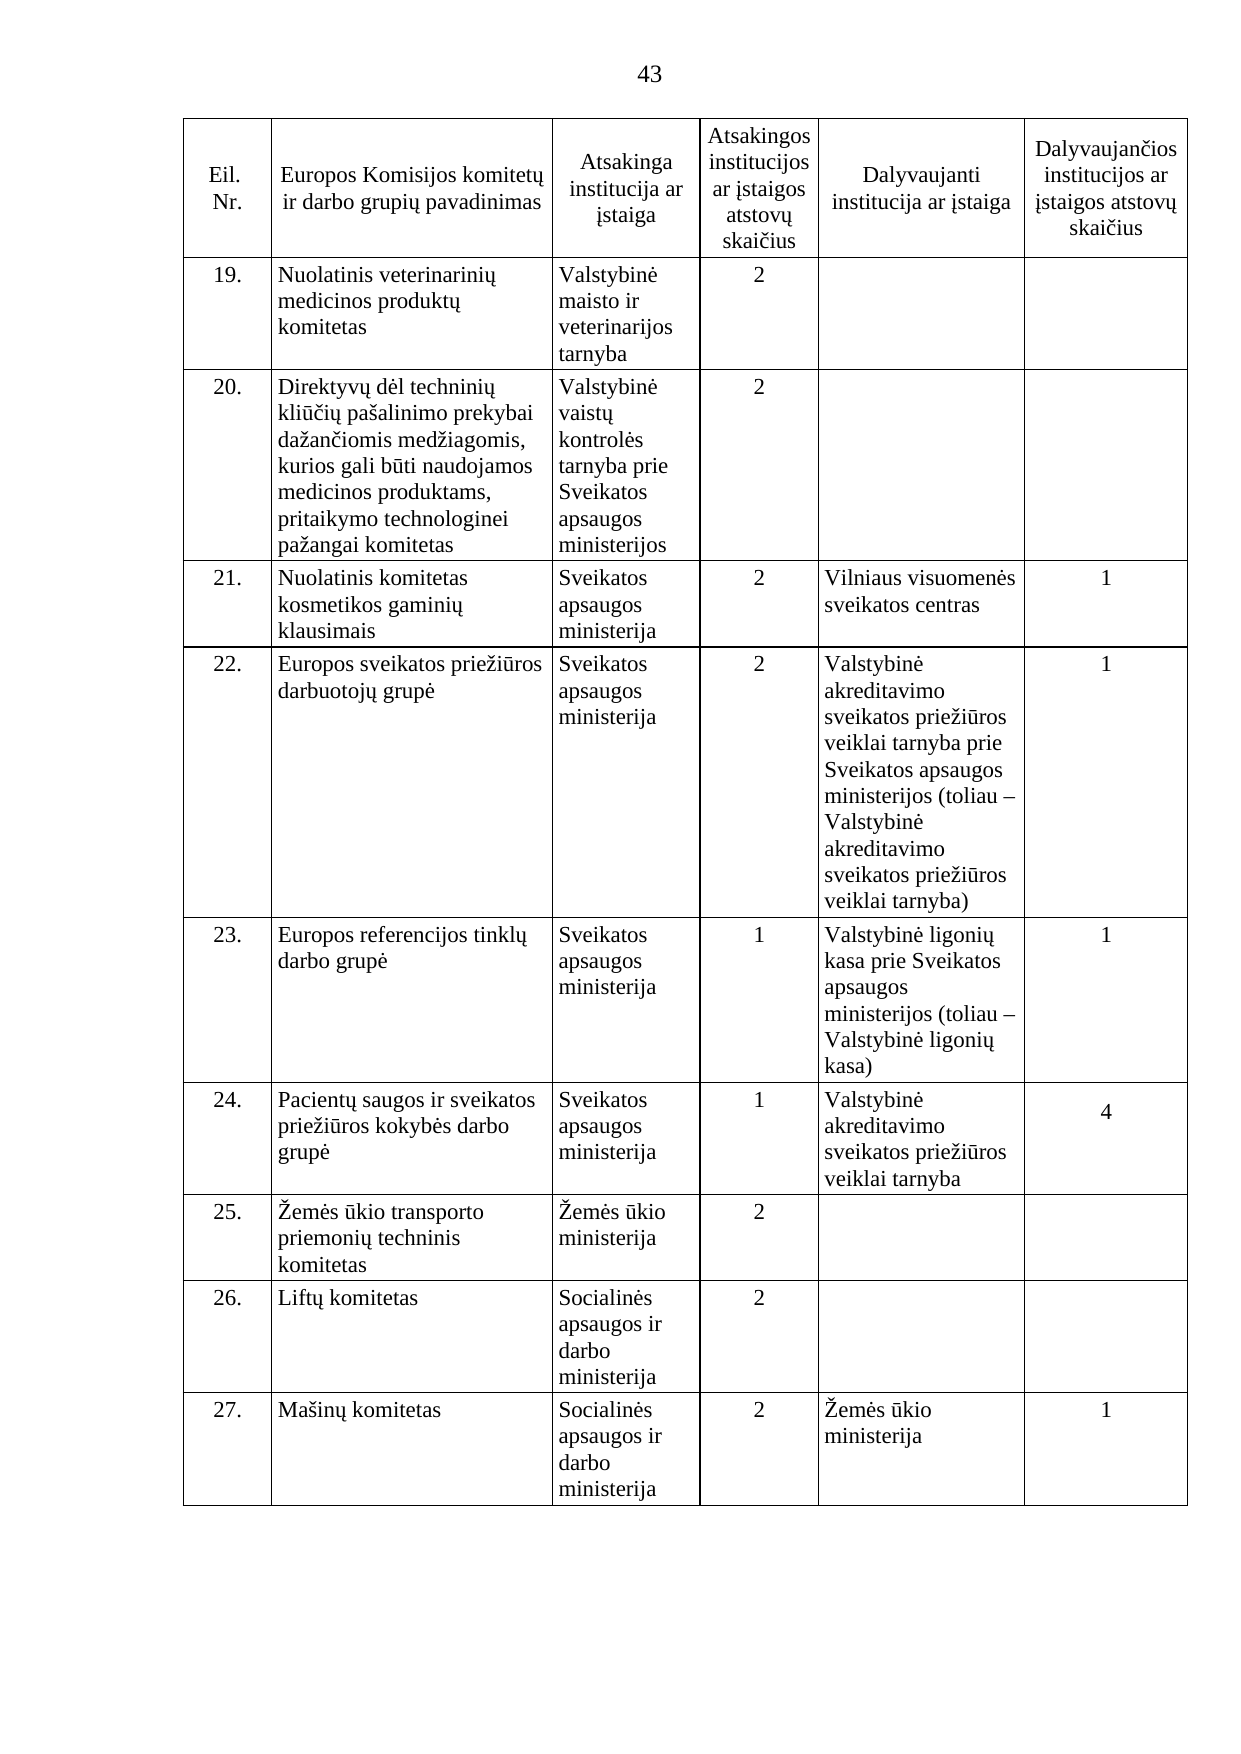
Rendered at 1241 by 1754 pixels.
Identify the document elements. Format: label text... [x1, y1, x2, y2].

table_cell Europos referencijos tinklų darbo grupė [272, 918, 552, 1082]
table_cell 24. [184, 1083, 271, 1194]
table_cell Žemės ūkio ministerija [819, 1393, 1024, 1504]
table_cell Nuolatinis komitetas kosmetikos gaminių klausimais [272, 561, 552, 646]
table_cell Žemės ūkio ministerija [553, 1195, 699, 1280]
table_cell Valstybinė akreditavimo sveikatos priežiūros veiklai tarnyba prie Sveikatos apsaugos ministerijos (toliau – Valstybinė akreditavimo sveikatos priežiūros veiklai tarnyba) [819, 648, 1024, 917]
table_cell [819, 1281, 1024, 1392]
table_header Europos Komisijos komitetų ir darbo grupių pavadinimas [272, 119, 552, 257]
table_header Dalyvaujanti institucija ar įstaiga [819, 119, 1024, 257]
table_cell Nuolatinis veterinarinių medicinos produktų komitetas [272, 258, 552, 369]
table_cell 2 [701, 370, 818, 560]
table_cell Liftų komitetas [272, 1281, 552, 1392]
table_cell 2 [701, 648, 818, 917]
table_header Dalyvaujančios institucijos ar įstaigos atstovų skaičius [1025, 119, 1187, 257]
table_cell Sveikatos apsaugos ministerija [553, 648, 699, 917]
table_cell 21. [184, 561, 271, 646]
table_cell Sveikatos apsaugos ministerija [553, 561, 699, 646]
table_cell 25. [184, 1195, 271, 1280]
table_cell [1025, 370, 1187, 560]
table_cell 26. [184, 1281, 271, 1392]
table_cell [819, 1195, 1024, 1280]
table_cell Valstybinė maisto ir veterinarijos tarnyba [553, 258, 699, 369]
table_cell 2 [701, 258, 818, 369]
table_cell 2 [701, 1393, 818, 1504]
table_cell 2 [701, 1281, 818, 1392]
table_cell Sveikatos apsaugos ministerija [553, 918, 699, 1082]
table_header Eil. Nr. [184, 119, 271, 257]
table_cell 1 [1025, 918, 1187, 1082]
table_cell Vilniaus visuomenės sveikatos centras [819, 561, 1024, 646]
table_cell [819, 258, 1024, 369]
table_header Atsakingos institucijos ar įstaigos atstovų skaičius [701, 119, 818, 257]
table_cell 23. [184, 918, 271, 1082]
table_cell 2 [701, 561, 818, 646]
table_header Atsakinga institucija ar įstaiga [553, 119, 699, 257]
table_cell 27. [184, 1393, 271, 1504]
table_cell 20. [184, 370, 271, 560]
table_cell 1 [701, 1083, 818, 1194]
table_cell [1025, 258, 1187, 369]
table_cell [1025, 1195, 1187, 1280]
table_cell Socialinės apsaugos ir darbo ministerija [553, 1281, 699, 1392]
table_cell 1 [1025, 1393, 1187, 1504]
table_cell 4 [1025, 1083, 1187, 1194]
table_cell Direktyvų dėl techninių kliūčių pašalinimo prekybai dažančiomis medžiagomis, kurios gali būti naudojamos medicinos produktams, pritaikymo technologinei pažangai komitetas [272, 370, 552, 560]
table_cell 19. [184, 258, 271, 369]
table_cell [819, 370, 1024, 560]
table_cell Valstybinė ligonių kasa prie Sveikatos apsaugos ministerijos (toliau – Valstybinė ligonių kasa) [819, 918, 1024, 1082]
table_cell Socialinės apsaugos ir darbo ministerija [553, 1393, 699, 1504]
table_cell [1025, 1281, 1187, 1392]
table_cell Valstybinė vaistų kontrolės tarnyba prie Sveikatos apsaugos ministerijos [553, 370, 699, 560]
table_cell 22. [184, 648, 271, 917]
table_cell Europos sveikatos priežiūros darbuotojų grupė [272, 648, 552, 917]
table_cell Sveikatos apsaugos ministerija [553, 1083, 699, 1194]
table_cell Mašinų komitetas [272, 1393, 552, 1504]
table_cell 2 [701, 1195, 818, 1280]
table_cell 1 [1025, 648, 1187, 917]
table_cell Pacientų saugos ir sveikatos priežiūros kokybės darbo grupė [272, 1083, 552, 1194]
table_cell Valstybinė akreditavimo sveikatos priežiūros veiklai tarnyba [819, 1083, 1024, 1194]
table_cell 1 [701, 918, 818, 1082]
table_cell Žemės ūkio transporto priemonių techninis komitetas [272, 1195, 552, 1280]
table_cell 1 [1025, 561, 1187, 646]
